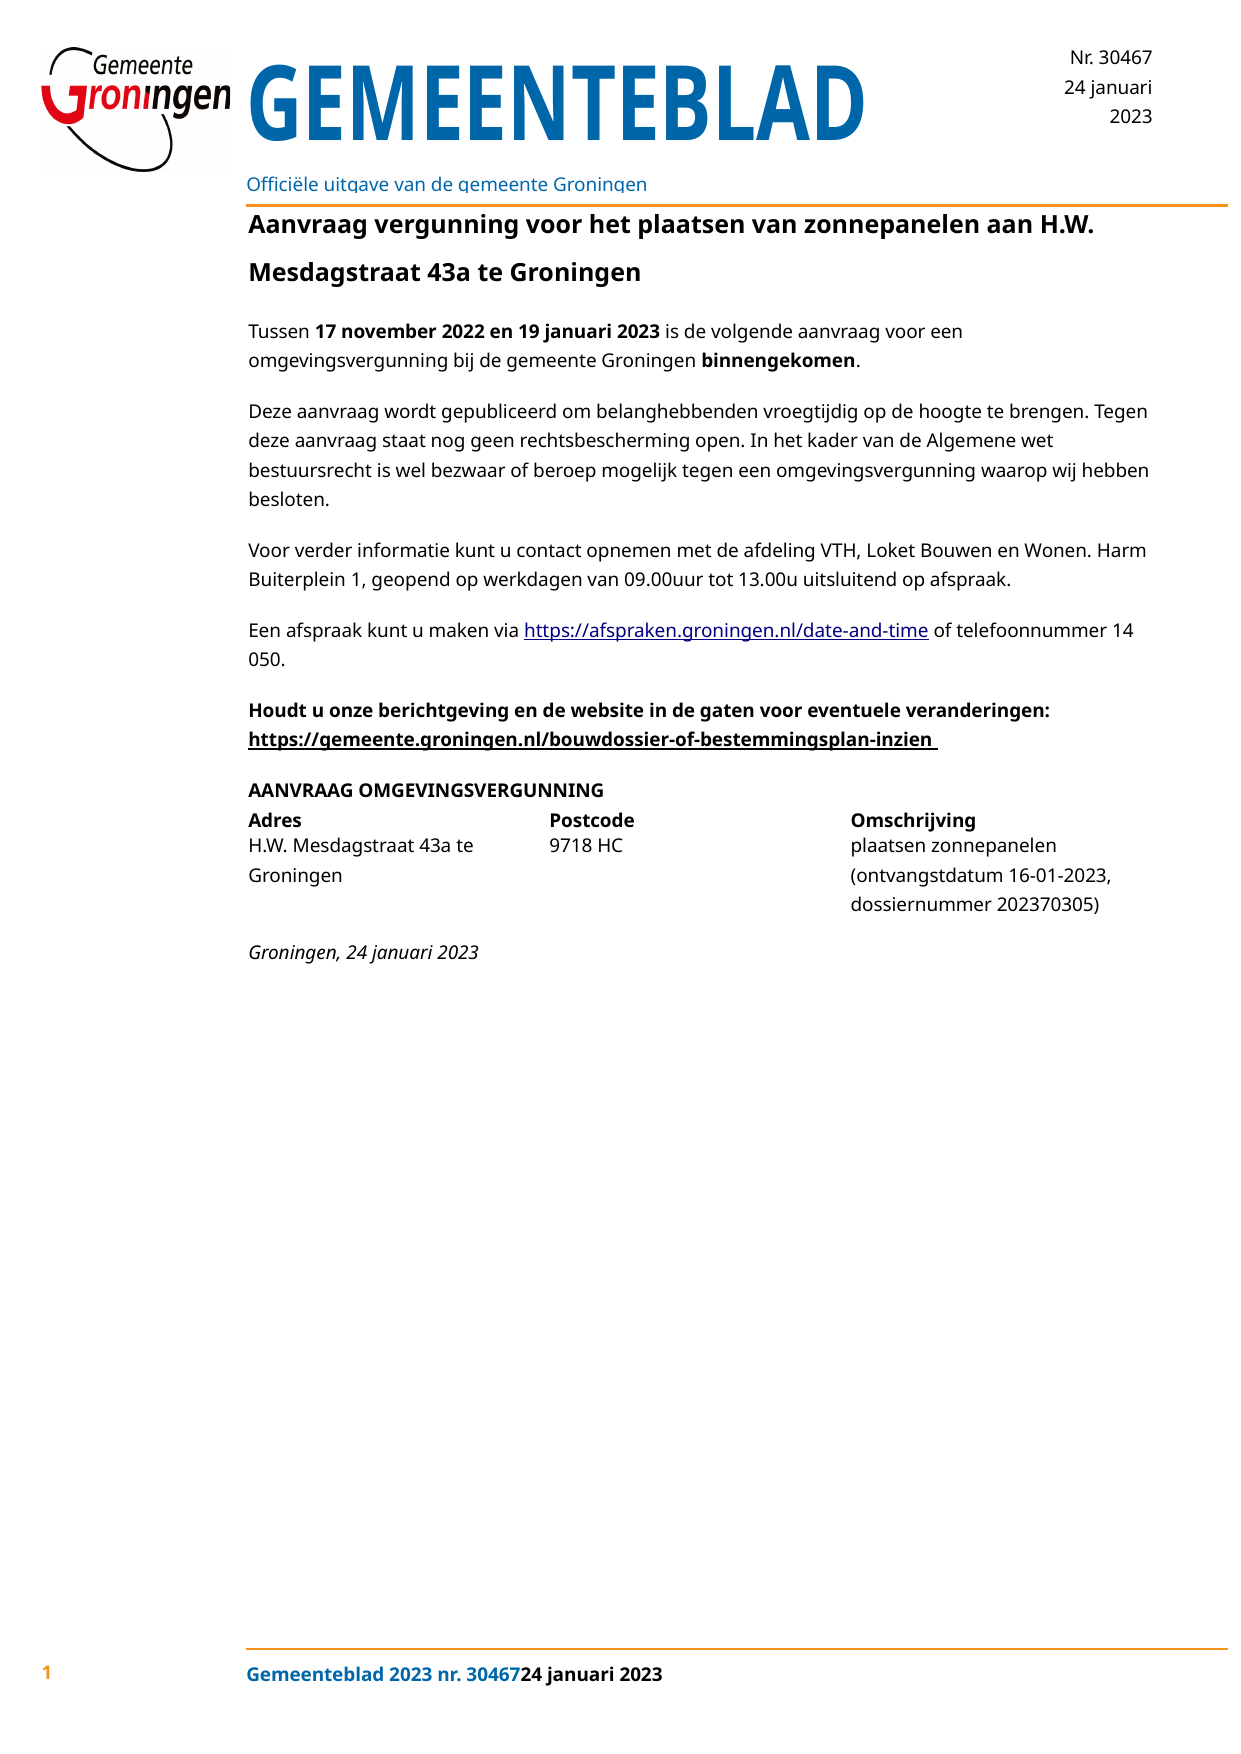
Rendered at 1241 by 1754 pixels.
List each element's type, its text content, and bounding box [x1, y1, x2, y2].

text Voor verder informatie kunt u contact opnemen met de afdeling VTH, Loket Bouwen en Wonen. Harm Buiterplein 1, geopend op werkdagen van 09.00uur tot 13.00u uitsluitend op afspraak. [248, 537, 1152, 592]
table_header Omschrijving [850, 807, 1152, 832]
text Groningen, 24 januari 2023 [248, 939, 1152, 964]
text Een afspraak kunt u maken via https://afspraken.groningen.nl/date-and-time of telefoonnummer 14 050. [248, 617, 1152, 672]
text Deze aanvraag wordt gepubliceerd om belanghebbenden vroegtijdig op de hoogte te brengen. Tegen deze aanvraag staat nog geen rechtsbescherming open. In het kader van de Algemene wet bestuursrecht is wel bezwaar of beroep mogelijk tegen een omgevingsvergunning waarop wij hebben besloten. [248, 398, 1152, 512]
picture [41, 47, 231, 172]
text Aanvraag vergunning voor het plaatsen van zonnepanelen aan H.W. Mesdagstraat 43a te Groningen [248, 207, 1152, 288]
text Houdt u onze berichtgeving en de website in de gaten voor eventuele veranderingen: https://gemeente.groningen.nl/bouwdossier-of-bestemmingsplan-inzien [248, 697, 1152, 752]
text AANVRAAG OMGEVINGSVERGUNNING [248, 777, 1152, 803]
table_header Adres [248, 807, 549, 832]
text Tussen 17 november 2022 en 19 januari 2023 is de volgende aanvraag voor een omgevingsvergunning bij de gemeente Groningen binnengekomen. [248, 318, 1152, 373]
table_cell plaatsen zonnepanelen (ontvangstdatum 16-01-2023, dossiernummer 202370305) [850, 833, 1152, 917]
table_cell 9718 HC [549, 833, 850, 917]
table_cell H.W. Mesdagstraat 43a te Groningen [248, 833, 549, 917]
table_header Postcode [549, 807, 850, 832]
